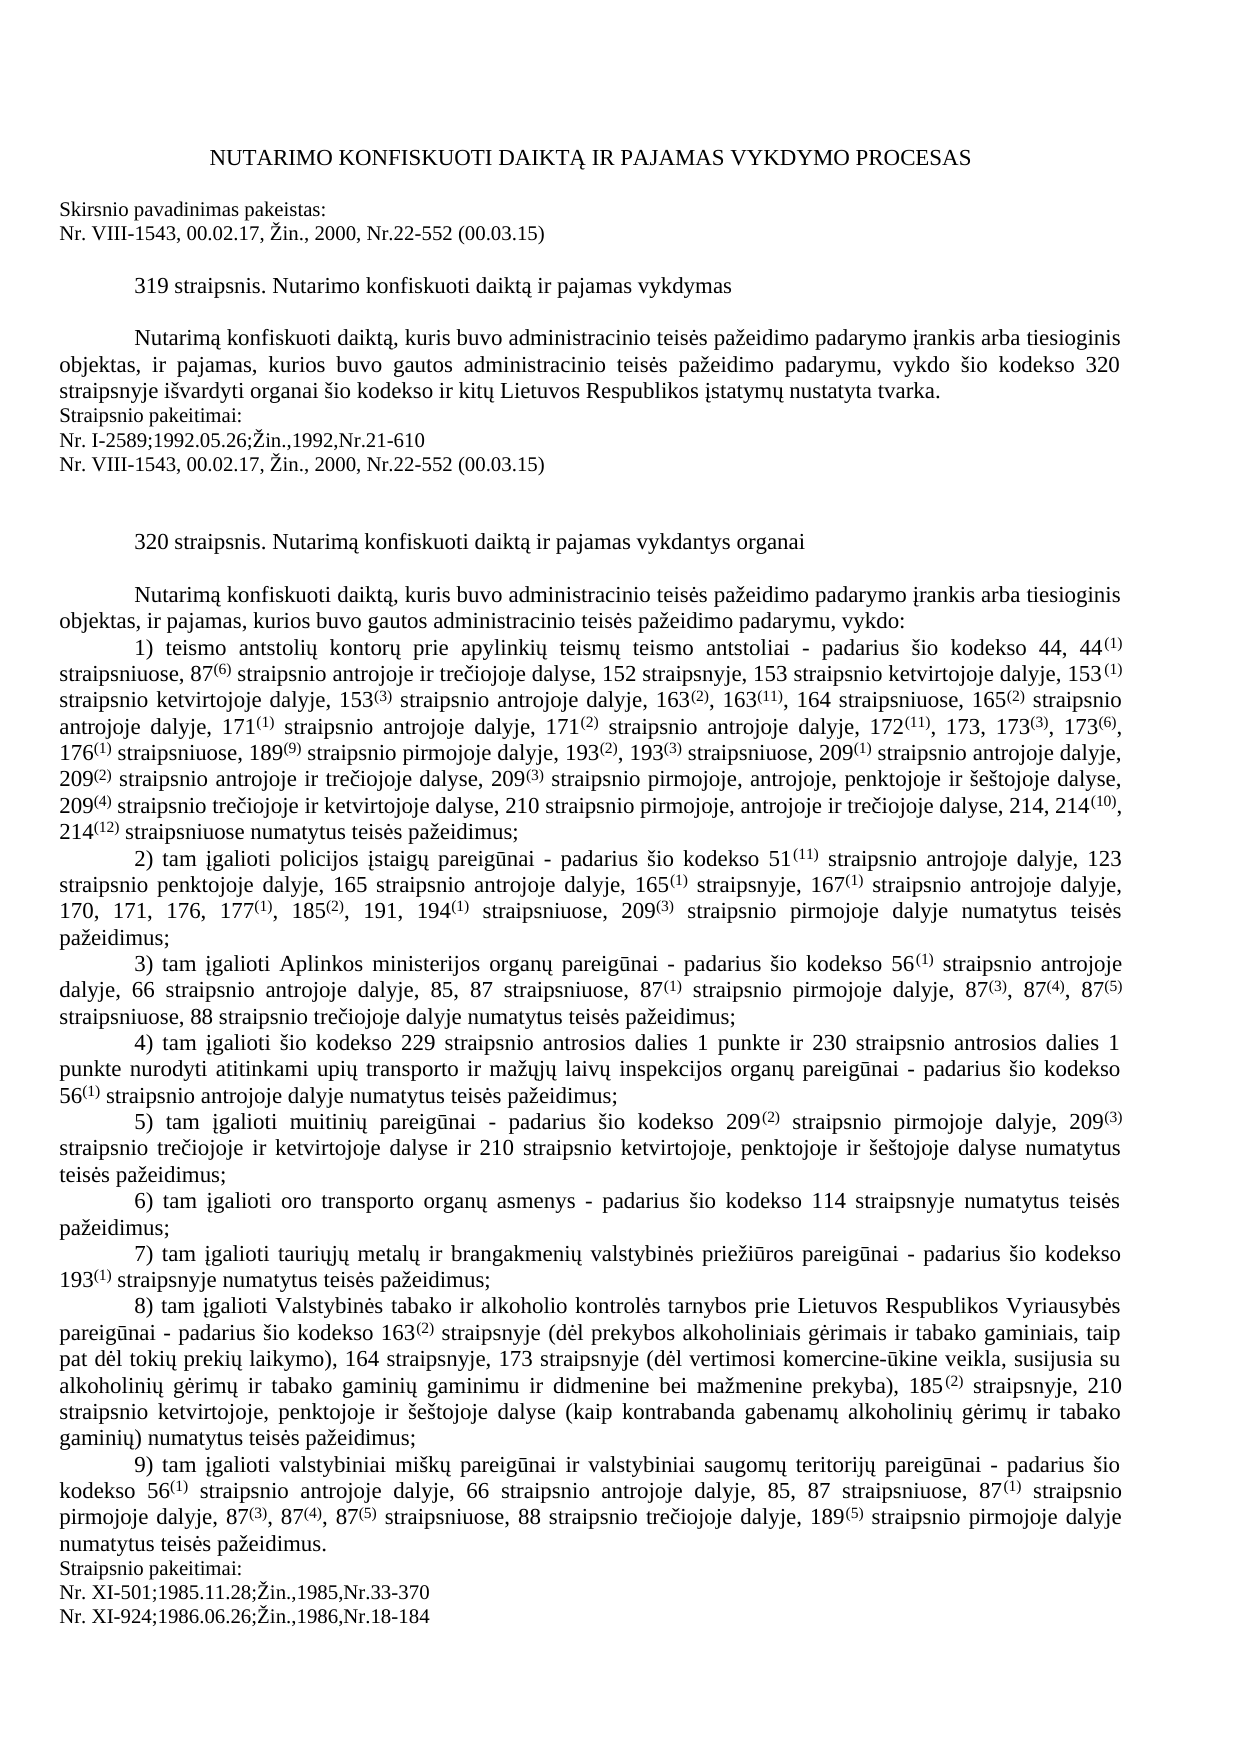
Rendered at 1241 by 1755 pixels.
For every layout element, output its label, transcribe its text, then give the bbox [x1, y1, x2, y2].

text 9) tam įgalioti valstybiniai miškų pareigūnai ir valstybiniai saugomų teritorijų pareigūnai - padarius šio kodekso 56(1) straipsnio antrojoje dalyje, 66 straipsnio antrojoje dalyje, 85, 87 straipsniuose, 87(1) straipsnio pirmojoje dalyje, 87(3), 87(4), 87(5) straipsniuose, 88 straipsnio trečiojoje dalyje, 189(5) straipsnio pirmojoje dalyje numatytus teisės pažeidimus. [59, 1451, 1122, 1556]
text 320 straipsnis. Nutarimą konfiskuoti daiktą ir pajamas vykdantys organai [59, 528, 1122, 555]
text 3) tam įgalioti Aplinkos ministerijos organų pareigūnai - padarius šio kodekso 56(1) straipsnio antrojoje dalyje, 66 straipsnio antrojoje dalyje, 85, 87 straipsniuose, 87(1) straipsnio pirmojoje dalyje, 87(3), 87(4), 87(5) straipsniuose, 88 straipsnio trečiojoje dalyje numatytus teisės pažeidimus; [59, 950, 1122, 1029]
text 2) tam įgalioti policijos įstaigų pareigūnai - padarius šio kodekso 51(11) straipsnio antrojoje dalyje, 123 straipsnio penktojoje dalyje, 165 straipsnio antrojoje dalyje, 165(1) straipsnyje, 167(1) straipsnio antrojoje dalyje, 170, 171, 176, 177(1), 185(2), 191, 194(1) straipsniuose, 209(3) straipsnio pirmojoje dalyje numatytus teisės pažeidimus; [59, 844, 1122, 950]
text 1) teismo antstolių kontorų prie apylinkių teismų teismo antstoliai - padarius šio kodekso 44, 44(1) straipsniuose, 87(6) straipsnio antrojoje ir trečiojoje dalyse, 152 straipsnyje, 153 straipsnio ketvirtojoje dalyje, 153(1) straipsnio ketvirtojoje dalyje, 153(3) straipsnio antrojoje dalyje, 163(2), 163(11), 164 straipsniuose, 165(2) straipsnio antrojoje dalyje, 171(1) straipsnio antrojoje dalyje, 171(2) straipsnio antrojoje dalyje, 172(11), 173, 173(3), 173(6), 176(1) straipsniuose, 189(9) straipsnio pirmojoje dalyje, 193(2), 193(3) straipsniuose, 209(1) straipsnio antrojoje dalyje, 209(2) straipsnio antrojoje ir trečiojoje dalyse, 209(3) straipsnio pirmojoje, antrojoje, penktojoje ir šeštojoje dalyse, 209(4) straipsnio trečiojoje ir ketvirtojoje dalyse, 210 straipsnio pirmojoje, antrojoje ir trečiojoje dalyse, 214, 214(10), 214(12) straipsniuose numatytus teisės pažeidimus; [59, 634, 1122, 844]
text 7) tam įgalioti tauriųjų metalų ir brangakmenių valstybinės priežiūros pareigūnai - padarius šio kodekso 193(1) straipsnyje numatytus teisės pažeidimus; [59, 1240, 1122, 1293]
text 4) tam įgalioti šio kodekso 229 straipsnio antrosios dalies 1 punkte ir 230 straipsnio antrosios dalies 1 punkte nurodyti atitinkami upių transporto ir mažųjų laivų inspekcijos organų pareigūnai - padarius šio kodekso 56(1) straipsnio antrojoje dalyje numatytus teisės pažeidimus; [59, 1029, 1122, 1108]
text Nr. XI-501;1985.11.28;Žin.,1985,Nr.33-370 [59, 1580, 1122, 1604]
text Nutarimą konfiskuoti daiktą, kuris buvo administracinio teisės pažeidimo padarymo įrankis arba tiesioginis objektas, ir pajamas, kurios buvo gautos administracinio teisės pažeidimo padarymu, vykdo: [59, 581, 1122, 634]
text Nr. VIII-1543, 00.02.17, Žin., 2000, Nr.22-552 (00.03.15) [59, 452, 1122, 476]
text Nr. VIII-1543, 00.02.17, Žin., 2000, Nr.22-552 (00.03.15) [59, 221, 1122, 245]
text 6) tam įgalioti oro transporto organų asmenys - padarius šio kodekso 114 straipsnyje numatytus teisės pažeidimus; [59, 1187, 1122, 1240]
text Straipsnio pakeitimai: [59, 403, 1122, 427]
text 8) tam įgalioti Valstybinės tabako ir alkoholio kontrolės tarnybos prie Lietuvos Respublikos Vyriausybės pareigūnai - padarius šio kodekso 163(2) straipsnyje (dėl prekybos alkoholiniais gėrimais ir tabako gaminiais, taip pat dėl tokių prekių laikymo), 164 straipsnyje, 173 straipsnyje (dėl vertimosi komercine-ūkine veikla, susijusia su alkoholinių gėrimų ir tabako gaminių gaminimu ir didmenine bei mažmenine prekyba), 185(2) straipsnyje, 210 straipsnio ketvirtojoje, penktojoje ir šeštojoje dalyse (kaip kontrabanda gabenamų alkoholinių gėrimų ir tabako gaminių) numatytus teisės pažeidimus; [59, 1293, 1122, 1451]
text Nr. I-2589;1992.05.26;Žin.,1992,Nr.21-610 [59, 427, 1122, 452]
text 5) tam įgalioti muitinių pareigūnai - padarius šio kodekso 209(2) straipsnio pirmojoje dalyje, 209(3) straipsnio trečiojoje ir ketvirtojoje dalyse ir 210 straipsnio ketvirtojoje, penktojoje ir šeštojoje dalyse numatytus teisės pažeidimus; [59, 1108, 1122, 1187]
text 319 straipsnis. Nutarimo konfiskuoti daiktą ir pajamas vykdymas [59, 272, 1122, 298]
text Nr. XI-924;1986.06.26;Žin.,1986,Nr.18-184 [59, 1604, 1122, 1628]
text Skirsnio pavadinimas pakeistas: [59, 197, 1122, 221]
text NUTARIMO KONFISKUOTI DAIKTĄ IR PAJAMAS VYKDYMO PROCESAS [59, 144, 1122, 171]
text Nutarimą konfiskuoti daiktą, kuris buvo administracinio teisės pažeidimo padarymo įrankis arba tiesioginis objektas, ir pajamas, kurios buvo gautos administracinio teisės pažeidimo padarymu, vykdo šio kodekso 320 straipsnyje išvardyti organai šio kodekso ir kitų Lietuvos Respublikos įstatymų nustatyta tvarka. [59, 324, 1122, 403]
text Straipsnio pakeitimai: [59, 1556, 1122, 1580]
